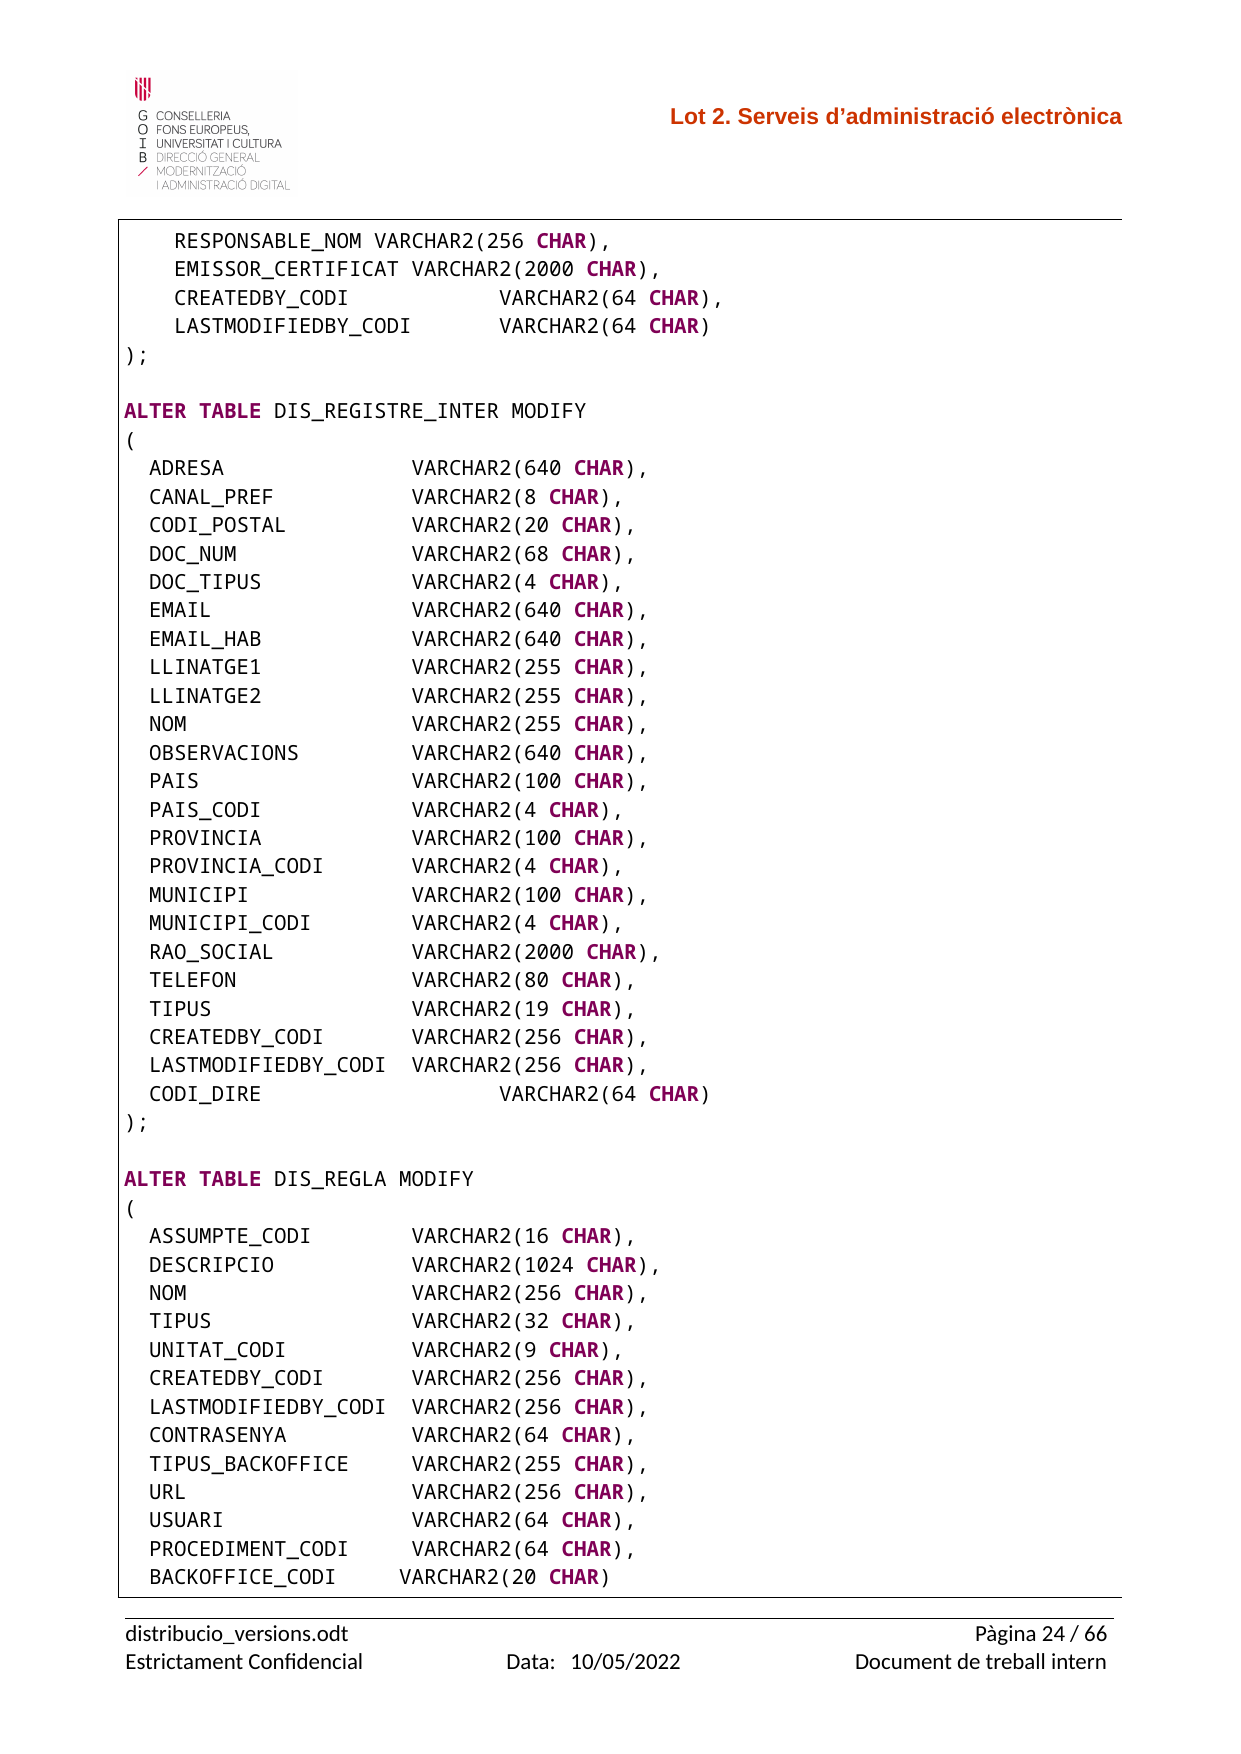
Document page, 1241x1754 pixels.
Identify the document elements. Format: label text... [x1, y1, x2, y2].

picture [126, 70, 299, 197]
table_header RESPONSABLE_NOM VARCHAR2(256 CHAR), EMISSOR_CERTIFICAT VARCHAR2(2000 CHAR), CREATEDBY_CODI VARCHAR2(64 CHAR), LASTMODIFIEDBY_CODI VARCHAR2(64 CHAR) ); ALTER TABLE DIS_REGISTRE_INTER MODIFY ( ADRESA VARCHAR2(640 CHAR), CANAL_PREF VARCHAR2(8 CHAR), CODI_POSTAL VARCHAR2(20 CHAR), DOC_NUM VARCHAR2(68 CHAR), DOC_TIPUS VARCHAR2(4 CHAR), EMAIL VARCHAR2(640 CHAR), EMAIL_HAB VARCHAR2(640 CHAR), LLINATGE1 VARCHAR2(255 CHAR), LLINATGE2 VARCHAR2(255 CHAR), NOM VARCHAR2(255 CHAR), OBSERVACIONS VARCHAR2(640 CHAR), PAIS VARCHAR2(100 CHAR), PAIS_CODI VARCHAR2(4 CHAR), PROVINCIA VARCHAR2(100 CHAR), PROVINCIA_CODI VARCHAR2(4 CHAR), MUNICIPI VARCHAR2(100 CHAR), MUNICIPI_CODI VARCHAR2(4 CHAR), RAO_SOCIAL VARCHAR2(2000 CHAR), TELEFON VARCHAR2(80 CHAR), TIPUS VARCHAR2(19 CHAR), CREATEDBY_CODI VARCHAR2(256 CHAR), LASTMODIFIEDBY_CODI VARCHAR2(256 CHAR), CODI_DIRE VARCHAR2(64 CHAR) ); ALTER TABLE DIS_REGLA MODIFY ( ASSUMPTE_CODI VARCHAR2(16 CHAR), DESCRIPCIO VARCHAR2(1024 CHAR), NOM VARCHAR2(256 CHAR), TIPUS VARCHAR2(32 CHAR), UNITAT_CODI VARCHAR2(9 CHAR), CREATEDBY_CODI VARCHAR2(256 CHAR), LASTMODIFIEDBY_CODI VARCHAR2(256 CHAR), CONTRASENYA VARCHAR2(64 CHAR), TIPUS_BACKOFFICE VARCHAR2(255 CHAR), URL VARCHAR2(256 CHAR), USUARI VARCHAR2(64 CHAR), PROCEDIMENT_CODI VARCHAR2(64 CHAR), BACKOFFICE_CODI VARCHAR2(20 CHAR) [119, 220, 1122, 1597]
